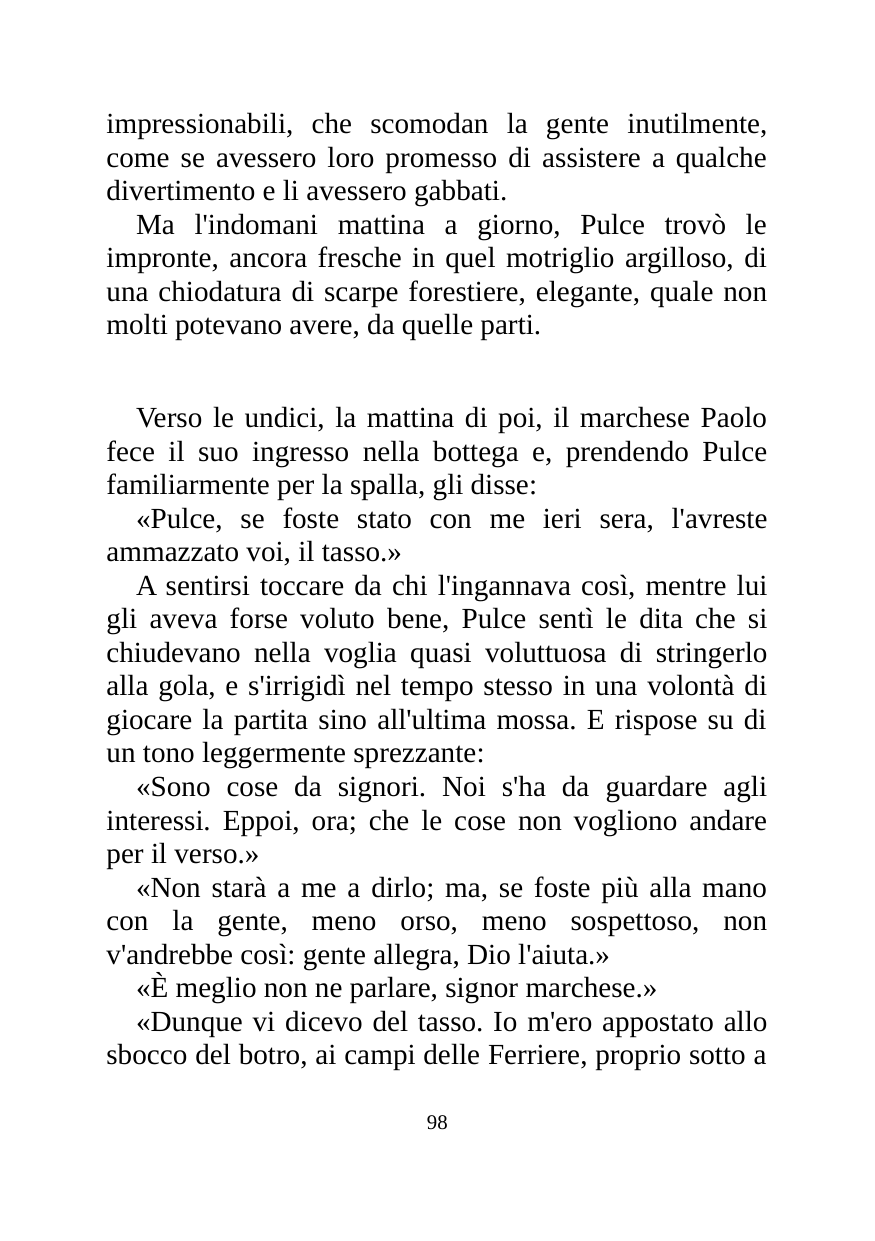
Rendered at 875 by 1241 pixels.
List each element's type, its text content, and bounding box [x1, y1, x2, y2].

text A sentirsi toccare da chi l'ingannava così, mentre lui gli aveva forse voluto bene, Pulce sentì le dita che si chiudevano nella voglia quasi voluttuosa di stringerlo alla gola, e s'irrigidì nel tempo stesso in una volontà di giocare la partita sino all'ultima mossa. E rispose su di un tono leggermente sprezzante: [106, 568, 768, 769]
text «Pulce, se foste stato con me ieri sera, l'avreste ammazzato voi, il tasso.» [106, 501, 768, 568]
text «Non starà a me a dirlo; ma, se foste più alla mano con la gente, meno orso, meno sospettoso, non v'andrebbe così: gente allegra, Dio l'aiuta.» [106, 870, 768, 970]
text impressionabili, che scomodan la gente inutilmente, come se avessero loro promesso di assistere a qualche divertimento e li avessero gabbati. [106, 106, 768, 207]
text «Dunque vi dicevo del tasso. Io m'ero appostato allo sbocco del botro, ai campi delle Ferriere, proprio sotto a [106, 1004, 768, 1071]
text Ma l'indomani mattina a giorno, Pulce trovò le impronte, ancora fresche in quel motriglio argilloso, di una chiodatura di scarpe forestiere, elegante, quale non molti potevano avere, da quelle parti. [106, 207, 768, 341]
text «È meglio non ne parlare, signor marchese.» [106, 970, 768, 1004]
text Verso le undici, la mattina di poi, il marchese Paolo fece il suo ingresso nella bottega e, prendendo Pulce familiarmente per la spalla, gli disse: [106, 400, 768, 501]
text «Sono cose da signori. Noi s'ha da guardare agli interessi. Eppoi, ora; che le cose non vogliono andare per il verso.» [106, 769, 768, 870]
